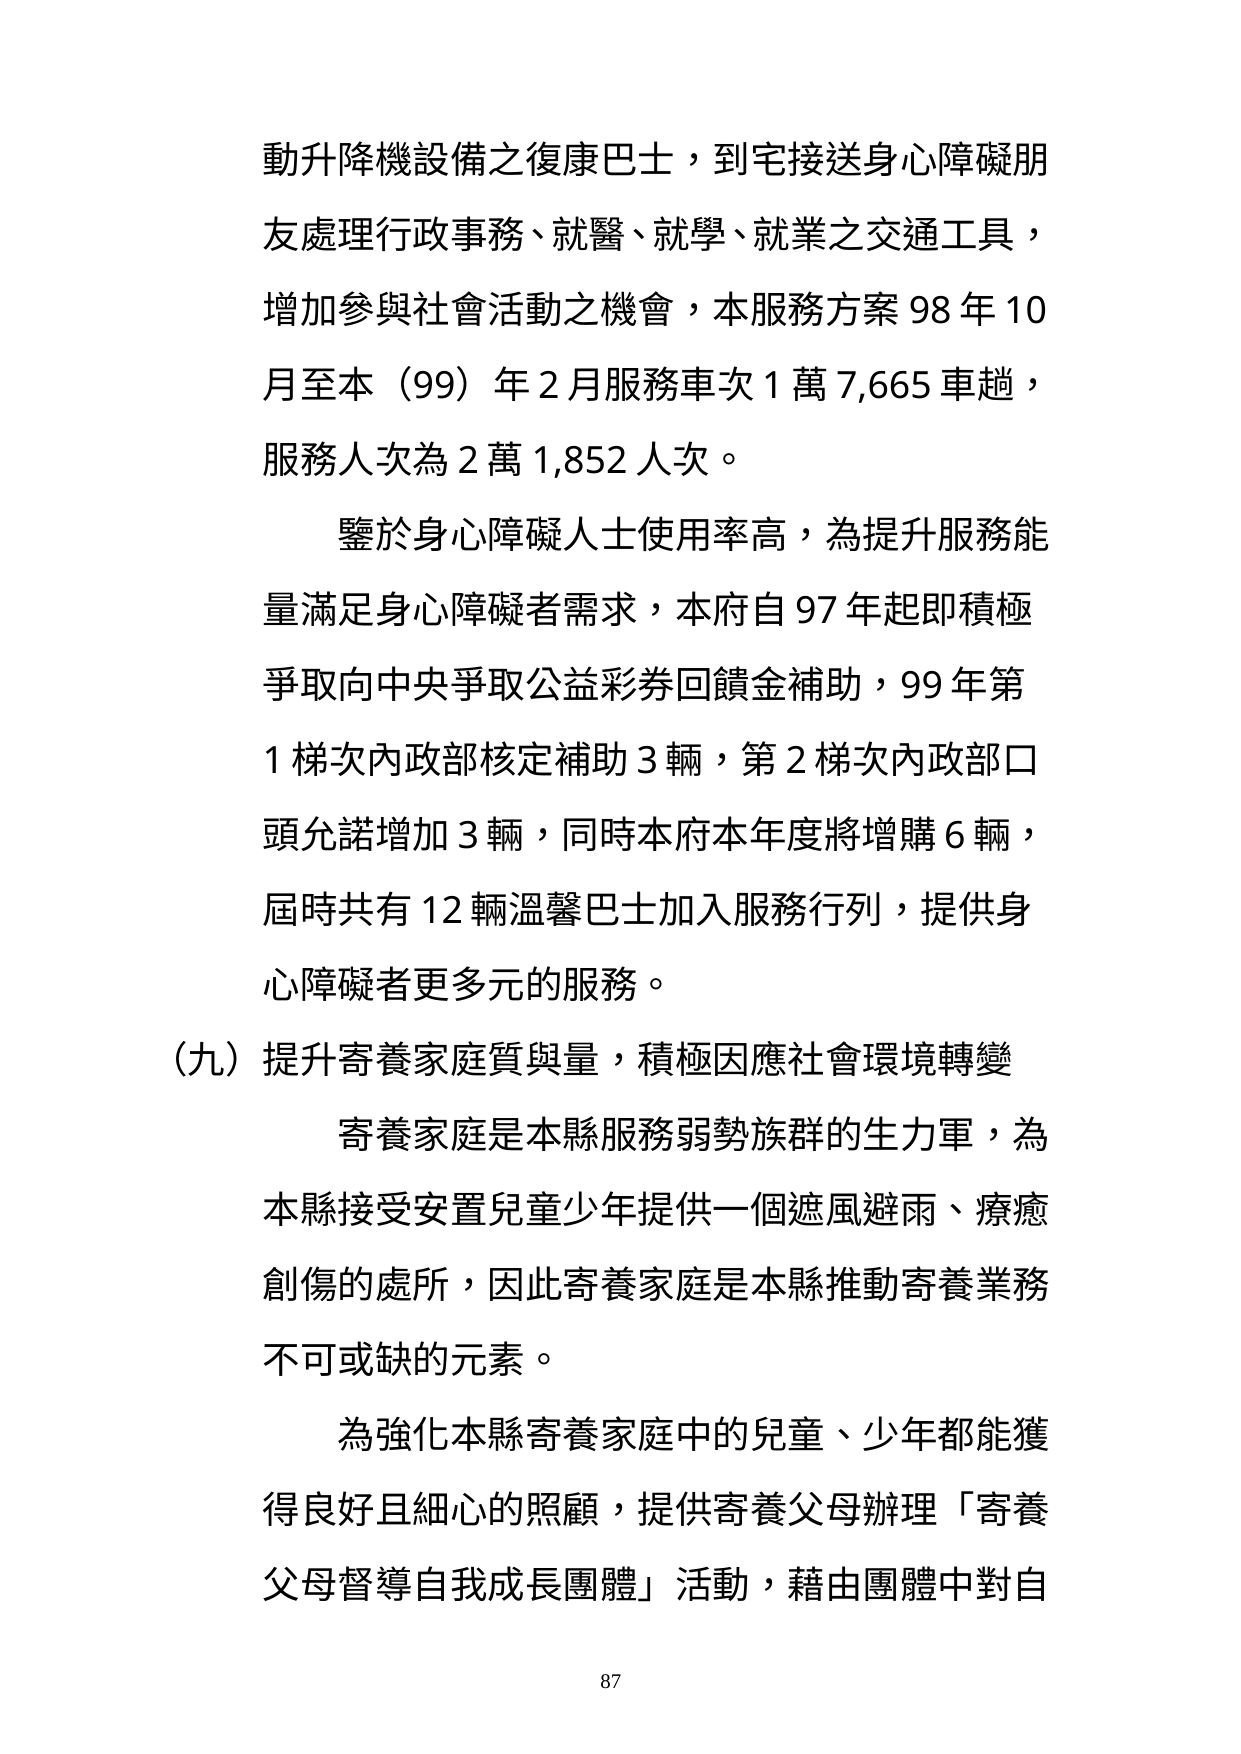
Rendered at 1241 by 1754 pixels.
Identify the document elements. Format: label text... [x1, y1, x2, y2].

text （九）提升寄養家庭質與量，積極因應社會環境轉變 [150, 1020, 1053, 1095]
text 鑒於身心障礙人士使用率高，為提升服務能量滿足身心障礙者需求，本府自97年起即積極爭取向中央爭取公益彩券回饋金補助，99年第1梯次內政部核定補助3輛，第2梯次內政部口頭允諾增加3輛，同時本府本年度將增購6輛，屆時共有12輛溫馨巴士加入服務行列，提供身心障礙者更多元的服務。 [262, 495, 1053, 1020]
text 動升降機設備之復康巴士，到宅接送身心障礙朋友處理行政事務、就醫、就學、就業之交通工具，增加參與社會活動之機會，本服務方案 98年10月至本（99）年2月服務車次1萬7,665車趟，服務人次為2萬1,852人次。 [262, 120, 1053, 495]
text 寄養家庭是本縣服務弱勢族群的生力軍，為本縣接受安置兒童少年提供一個遮風避雨、療癒創傷的處所，因此寄養家庭是本縣推動寄養業務不可或缺的元素。 [262, 1095, 1053, 1395]
text 為強化本縣寄養家庭中的兒童、少年都能獲得良好且細心的照顧，提供寄養父母辦理「寄養父母督導自我成長團體」活動，藉由團體中對自 [262, 1395, 1053, 1620]
